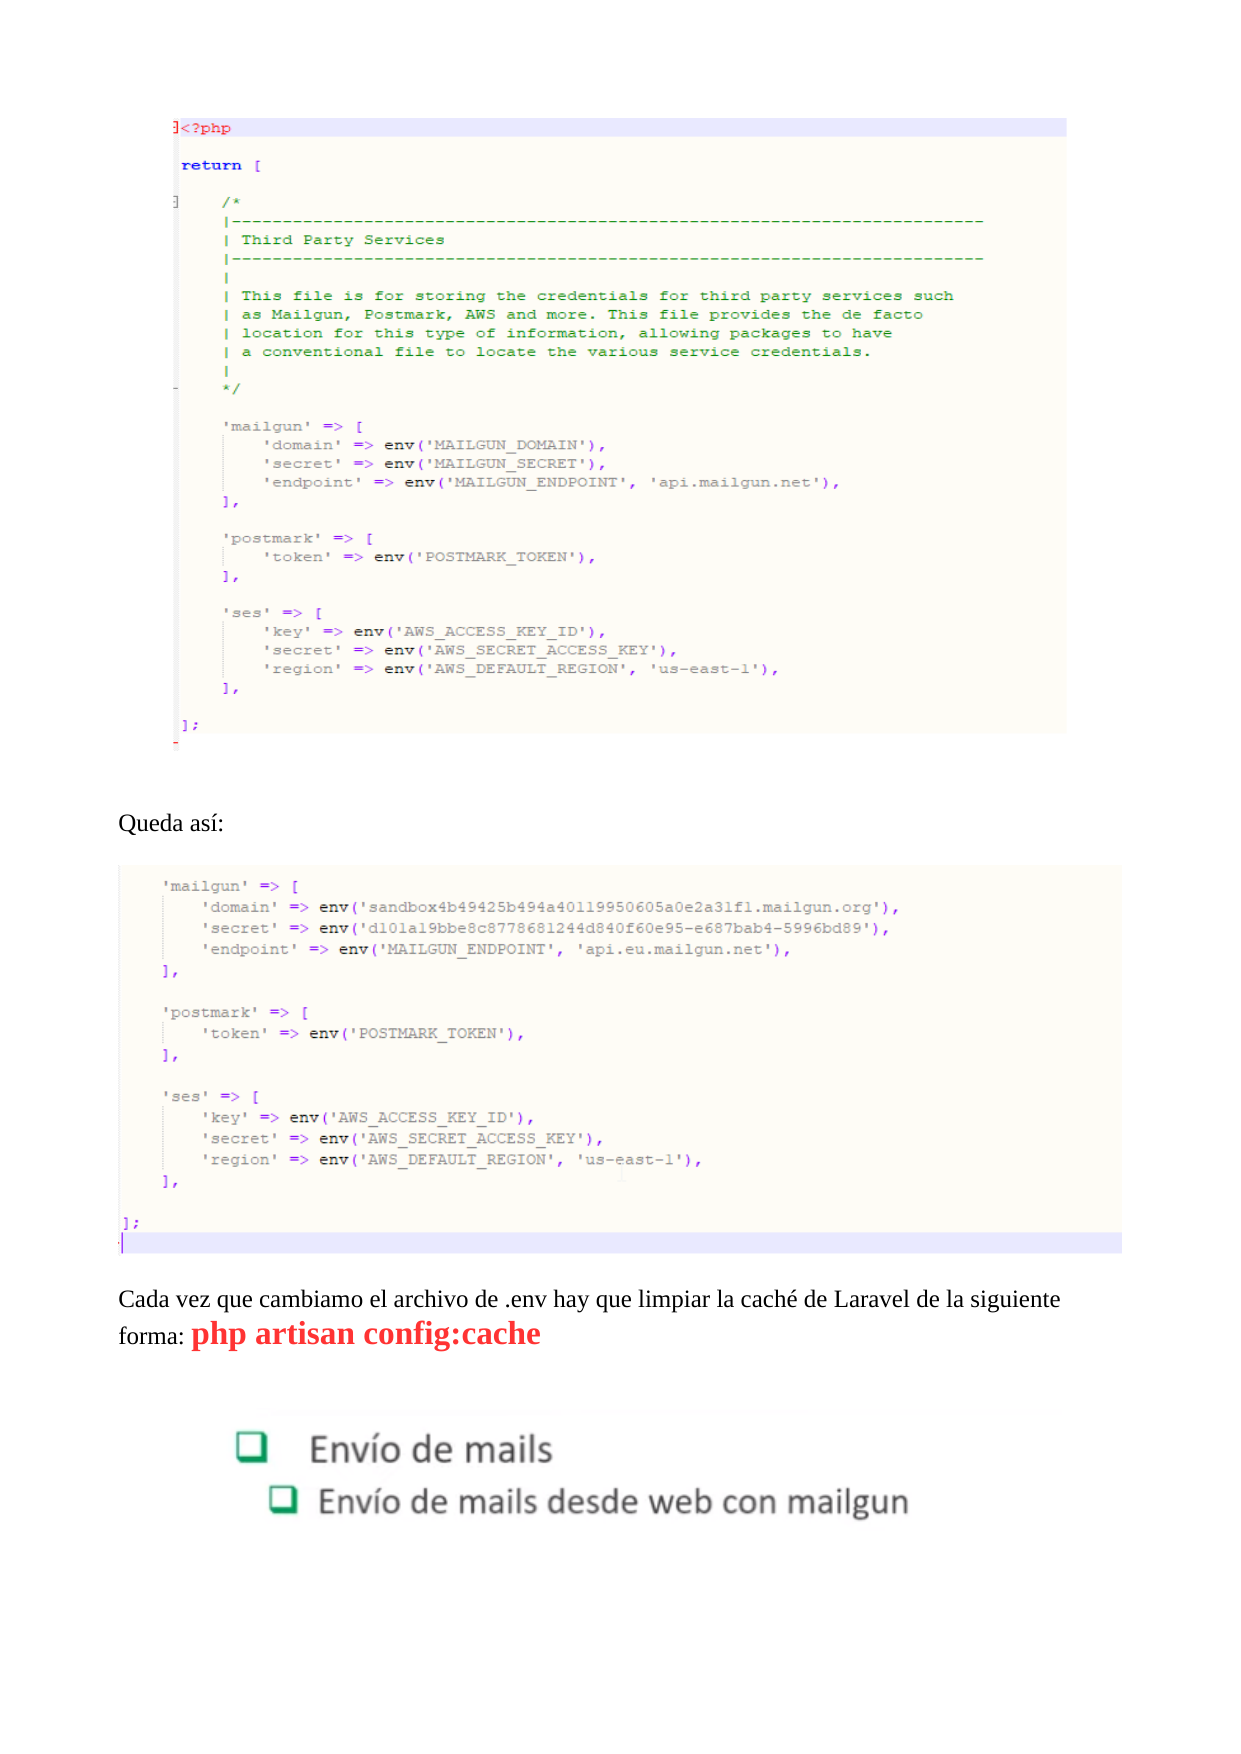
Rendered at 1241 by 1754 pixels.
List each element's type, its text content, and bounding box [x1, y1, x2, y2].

text Cada vez que cambiamo el archivo de .env hay que limpiar la caché de Laravel de la siguiente forma: php artisan config:cache [118, 1284, 1122, 1351]
picture [118, 865, 1122, 1256]
picture [177, 1408, 1063, 1564]
text Queda así: [118, 808, 1122, 837]
picture [173, 118, 1067, 751]
